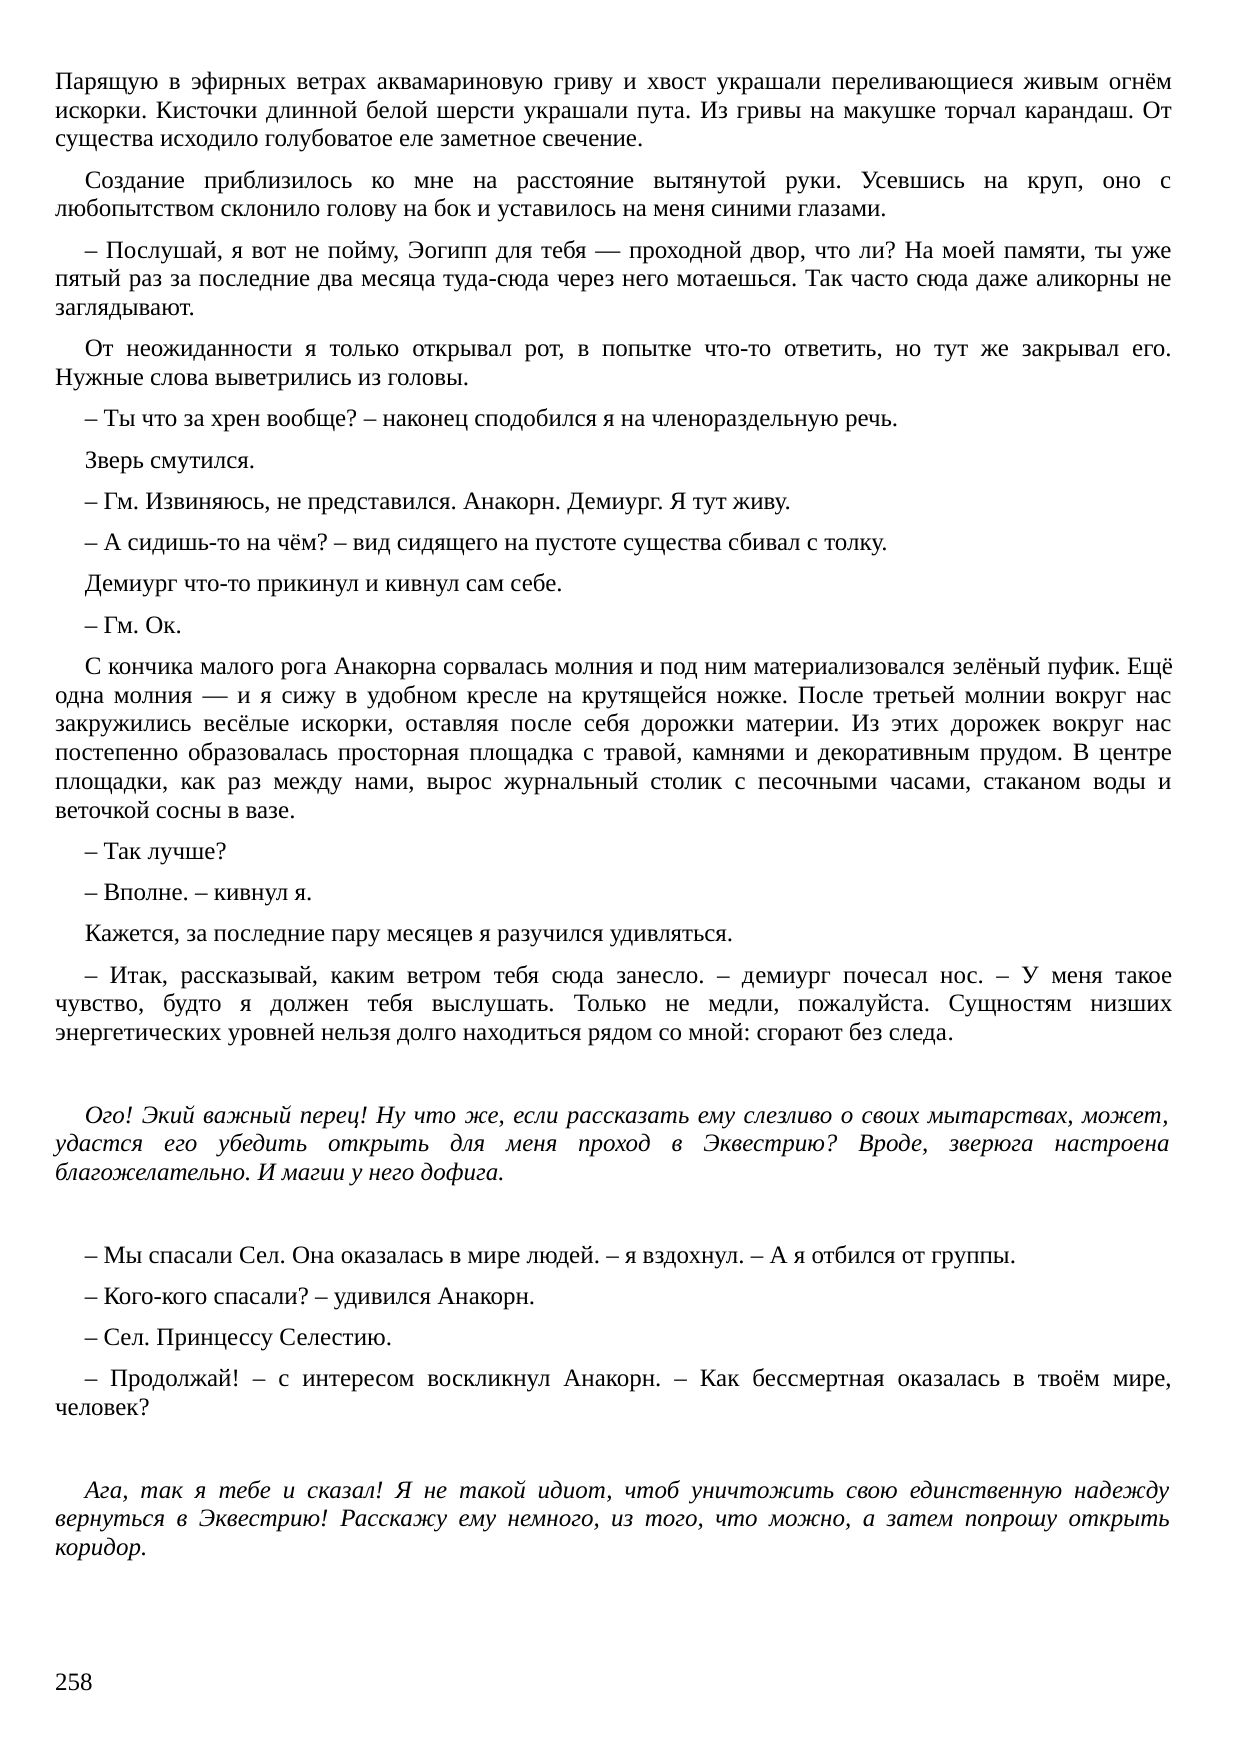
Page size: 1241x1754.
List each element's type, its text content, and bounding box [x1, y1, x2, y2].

text – Кого-кого спасали? – удивился Анакорн. [55, 1281, 1173, 1310]
text Парящую в эфирных ветрах аквамариновую гриву и хвост украшали переливающиеся живым огнём искорки. Кисточки длинной белой шерсти украшали пута. Из гривы на макушке торчал карандаш. От существа исходило голубоватое еле заметное свечение. [55, 66, 1173, 152]
text – А сидишь-то на чём? – вид сидящего на пустоте существа сбивал с толку. [55, 527, 1173, 556]
text – Гм. Извиняюсь, не представился. Анакорн. Демиург. Я тут живу. [55, 486, 1173, 515]
text – Ты что за хрен вообще? – наконец сподобился я на членораздельную речь. [55, 403, 1173, 432]
text Зверь смутился. [55, 445, 1173, 473]
text – Послушай, я вот не пойму, Эогипп для тебя — проходной двор, что ли? На моей памяти, ты уже пятый раз за последние два месяца туда-сюда через него мотаешься. Так часто сюда даже аликорны не заглядывают. [55, 235, 1173, 321]
text – Итак, рассказывай, каким ветром тебя сюда занесло. – демиург почесал нос. – У меня такое чувство, будто я должен тебя выслушать. Только не медли, пожалуйста. Сущностям низших энергетических уровней нельзя долго находиться рядом со мной: сгорают без следа. [55, 960, 1173, 1046]
text – Вполне. – кивнул я. [55, 877, 1173, 906]
text – Продолжай! – с интересом воскликнул Анакорн. – Как бессмертная оказалась в твоём мире, человек? [55, 1363, 1173, 1421]
text Ого! Экий важный перец! Ну что же, если рассказать ему слезливо о своих мытарствах, может, удастся его убедить открыть для меня проход в Эквестрию? Вроде, зверюга настроена благожелательно. И магии у него дофига. [55, 1100, 1173, 1186]
text – Сел. Принцессу Селестию. [55, 1322, 1173, 1351]
text Демиург что-то прикинул и кивнул сам себе. [55, 568, 1173, 597]
text Ага, так я тебе и сказал! Я не такой идиот, чтоб уничтожить свою единственную надежду вернуться в Эквестрию! Расскажу ему немного, из того, что можно, а затем попрошу открыть коридор. [55, 1475, 1173, 1561]
text – Так лучше? [55, 836, 1173, 865]
text – Мы спасали Сел. Она оказалась в мире людей. – я вздохнул. – А я отбился от группы. [55, 1240, 1173, 1268]
text От неожиданности я только открывал рот, в попытке что-то ответить, но тут же закрывал его. Нужные слова выветрились из головы. [55, 333, 1173, 391]
text – Гм. Ок. [55, 610, 1173, 638]
text Создание приблизилось ко мне на расстояние вытянутой руки. Усевшись на круп, оно с любопытством склонило голову на бок и уставилось на меня синими глазами. [55, 165, 1173, 222]
text Кажется, за последние пару месяцев я разучился удивляться. [55, 918, 1173, 947]
text С кончика малого рога Анакорна сорвалась молния и под ним материализовался зелёный пуфик. Ещё одна молния — и я сижу в удобном кресле на крутящейся ножке. После третьей молнии вокруг нас закружились весёлые искорки, оставляя после себя дорожки материи. Из этих дорожек вокруг нас постепенно образовалась просторная площадка с травой, камнями и декоративным прудом. В центре площадки, как раз между нами, вырос журнальный столик с песочными часами, стаканом воды и веточкой сосны в вазе. [55, 651, 1173, 823]
